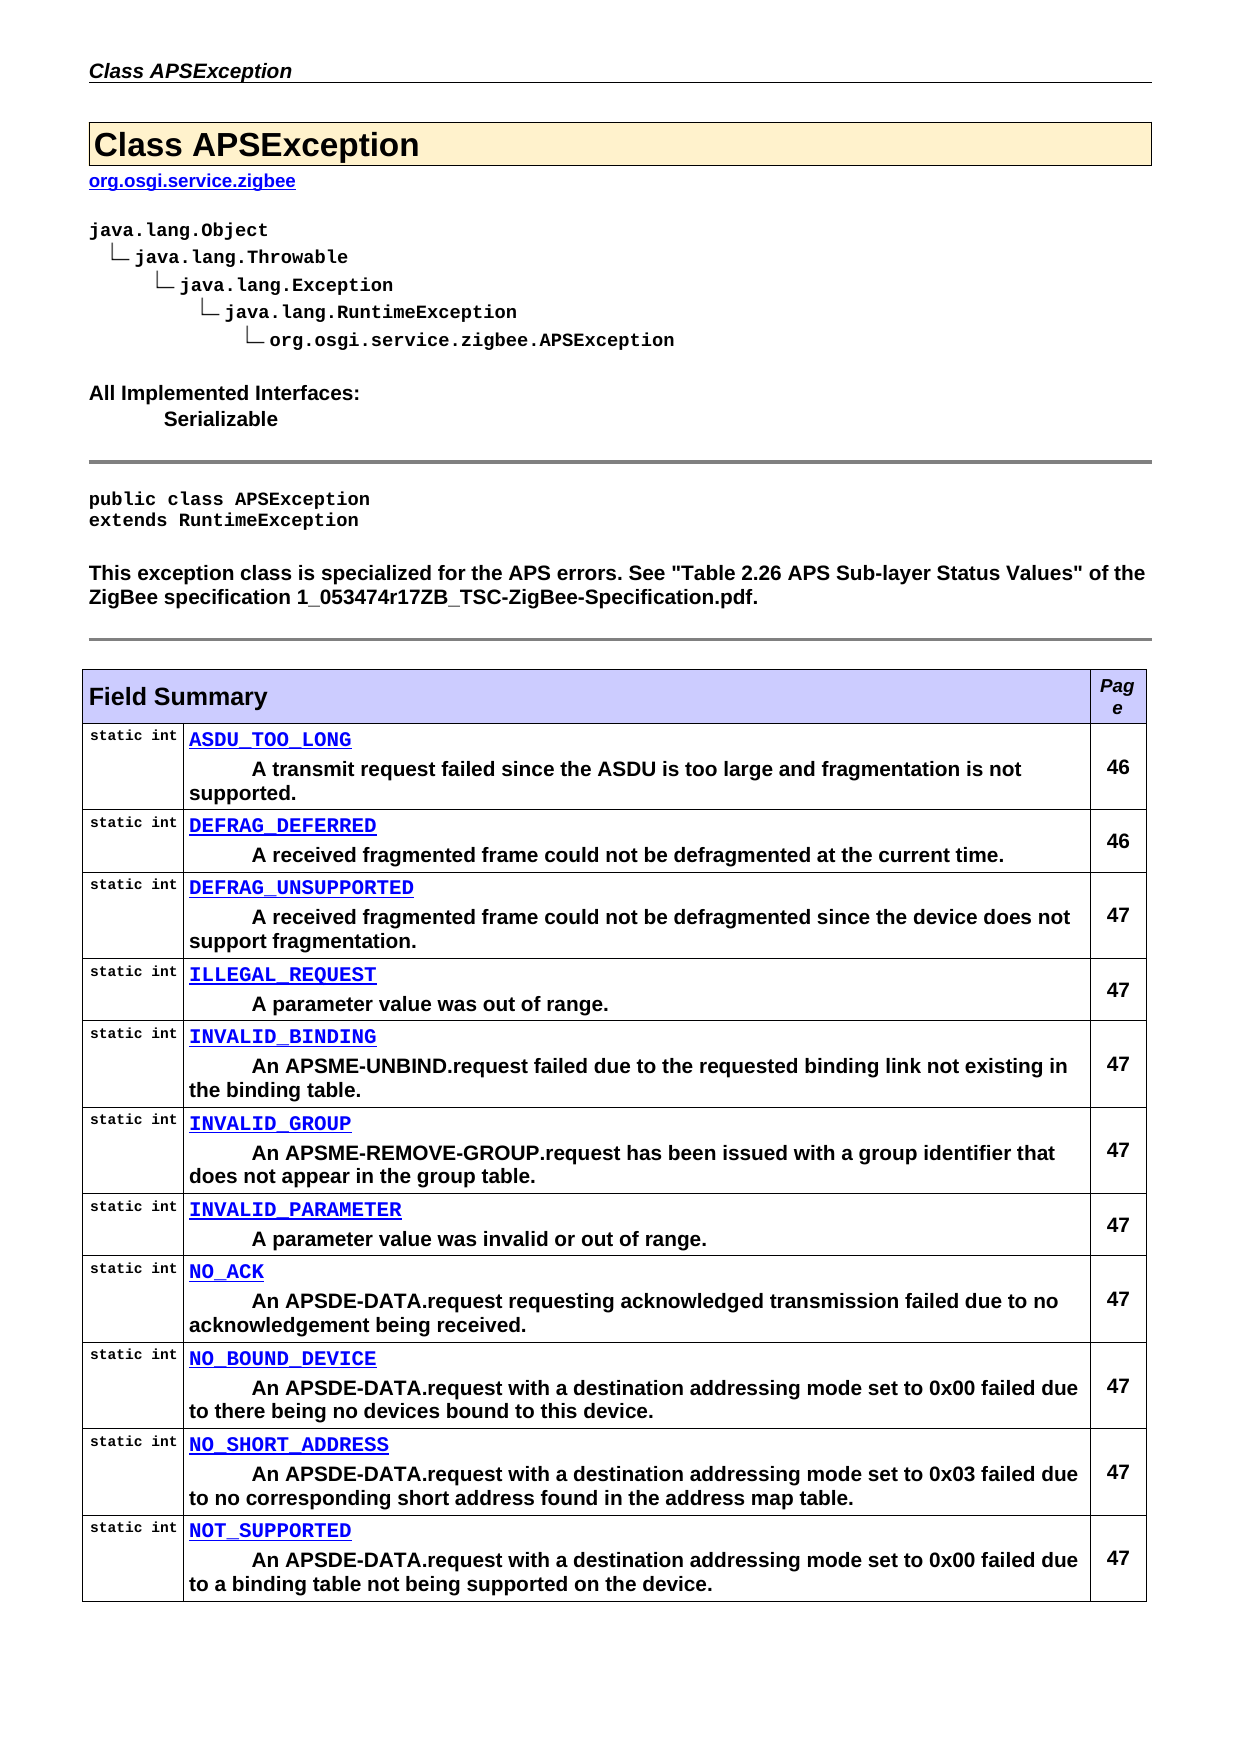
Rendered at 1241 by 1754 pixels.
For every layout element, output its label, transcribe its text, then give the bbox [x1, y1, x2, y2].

table_cell static int [83, 1108, 183, 1193]
picture [111, 241, 135, 264]
table_cell 46 [1091, 810, 1146, 872]
text org.osgi.service.zigbee [88, 170, 1152, 191]
picture [201, 296, 225, 319]
subtitle Class APSException [90, 123, 1151, 165]
picture [246, 324, 270, 347]
table_header Field Summary [83, 670, 1090, 723]
table_cell NO_SHORT_ADDRESS An APSDE-DATA.request with a destination addressing mode set to 0x03 failed due to no corresponding short address found in the address map table. [184, 1429, 1090, 1514]
table_cell static int [83, 1194, 183, 1255]
table_cell 47 [1091, 1021, 1146, 1107]
table_cell NO_BOUND_DEVICE An APSDE-DATA.request with a destination addressing mode set to 0x00 failed due to there being no devices bound to this device. [184, 1343, 1090, 1428]
text public class APSException [88, 489, 1152, 511]
table_cell 47 [1091, 1108, 1146, 1193]
table_cell DEFRAG_DEFERRED A received fragmented frame could not be defragmented at the current time. [184, 810, 1090, 872]
table_cell DEFRAG_UNSUPPORTED A received fragmented frame could not be defragmented since the device does not support fragmentation. [184, 873, 1090, 958]
table_cell static int [83, 1343, 183, 1428]
table_cell 47 [1091, 1256, 1146, 1342]
table_cell INVALID_BINDING An APSME-UNBIND.request failed due to the requested binding link not existing in the binding table. [184, 1021, 1090, 1107]
text java.lang.Exception [88, 269, 1152, 297]
table_cell static int [83, 810, 183, 872]
subtitle All Implemented Interfaces: [88, 381, 1152, 405]
table_cell ILLEGAL_REQUEST A parameter value was out of range. [184, 959, 1090, 1020]
table_cell 47 [1091, 959, 1146, 1020]
picture [156, 269, 180, 292]
table_cell NOT_SUPPORTED An APSDE-DATA.request with a destination addressing mode set to 0x00 failed due to a binding table not being supported on the device. [184, 1516, 1090, 1601]
table_cell static int [83, 1021, 183, 1107]
table_cell static int [83, 1256, 183, 1342]
table_cell static int [83, 1429, 183, 1514]
text java.lang.Object [88, 221, 1152, 242]
table_cell 47 [1091, 1343, 1146, 1428]
table_cell static int [83, 724, 183, 809]
text This exception class is specialized for the APS errors. See "Table 2.26 APS Sub-layer Status Values" of the ZigBee specification 1_053474r17ZB_TSC-ZigBee-Specification.pdf. [88, 561, 1152, 609]
table_cell INVALID_GROUP An APSME-REMOVE-GROUP.request has been issued with a group identifier that does not appear in the group table. [184, 1108, 1090, 1193]
table_header Page [1091, 670, 1146, 723]
table_cell static int [83, 959, 183, 1020]
table_cell NO_ACK An APSDE-DATA.request requesting acknowledged transmission failed due to no acknowledgement being received. [184, 1256, 1090, 1342]
text org.osgi.service.zigbee.APSException [88, 324, 1152, 352]
table_cell 47 [1091, 1194, 1146, 1255]
text java.lang.RuntimeException [88, 297, 1152, 324]
table_cell 47 [1091, 1516, 1146, 1601]
table_cell static int [83, 873, 183, 958]
table_cell 47 [1091, 873, 1146, 958]
table_cell ASDU_TOO_LONG A transmit request failed since the ASDU is too large and fragmentation is not supported. [184, 724, 1090, 809]
text extends RuntimeException [88, 511, 1152, 532]
table_cell 47 [1091, 1429, 1146, 1514]
text Serializable [163, 407, 1152, 431]
table_cell 46 [1091, 724, 1146, 809]
table_cell INVALID_PARAMETER A parameter value was invalid or out of range. [184, 1194, 1090, 1255]
table_cell static int [83, 1516, 183, 1601]
text java.lang.Throwable [88, 242, 1152, 269]
